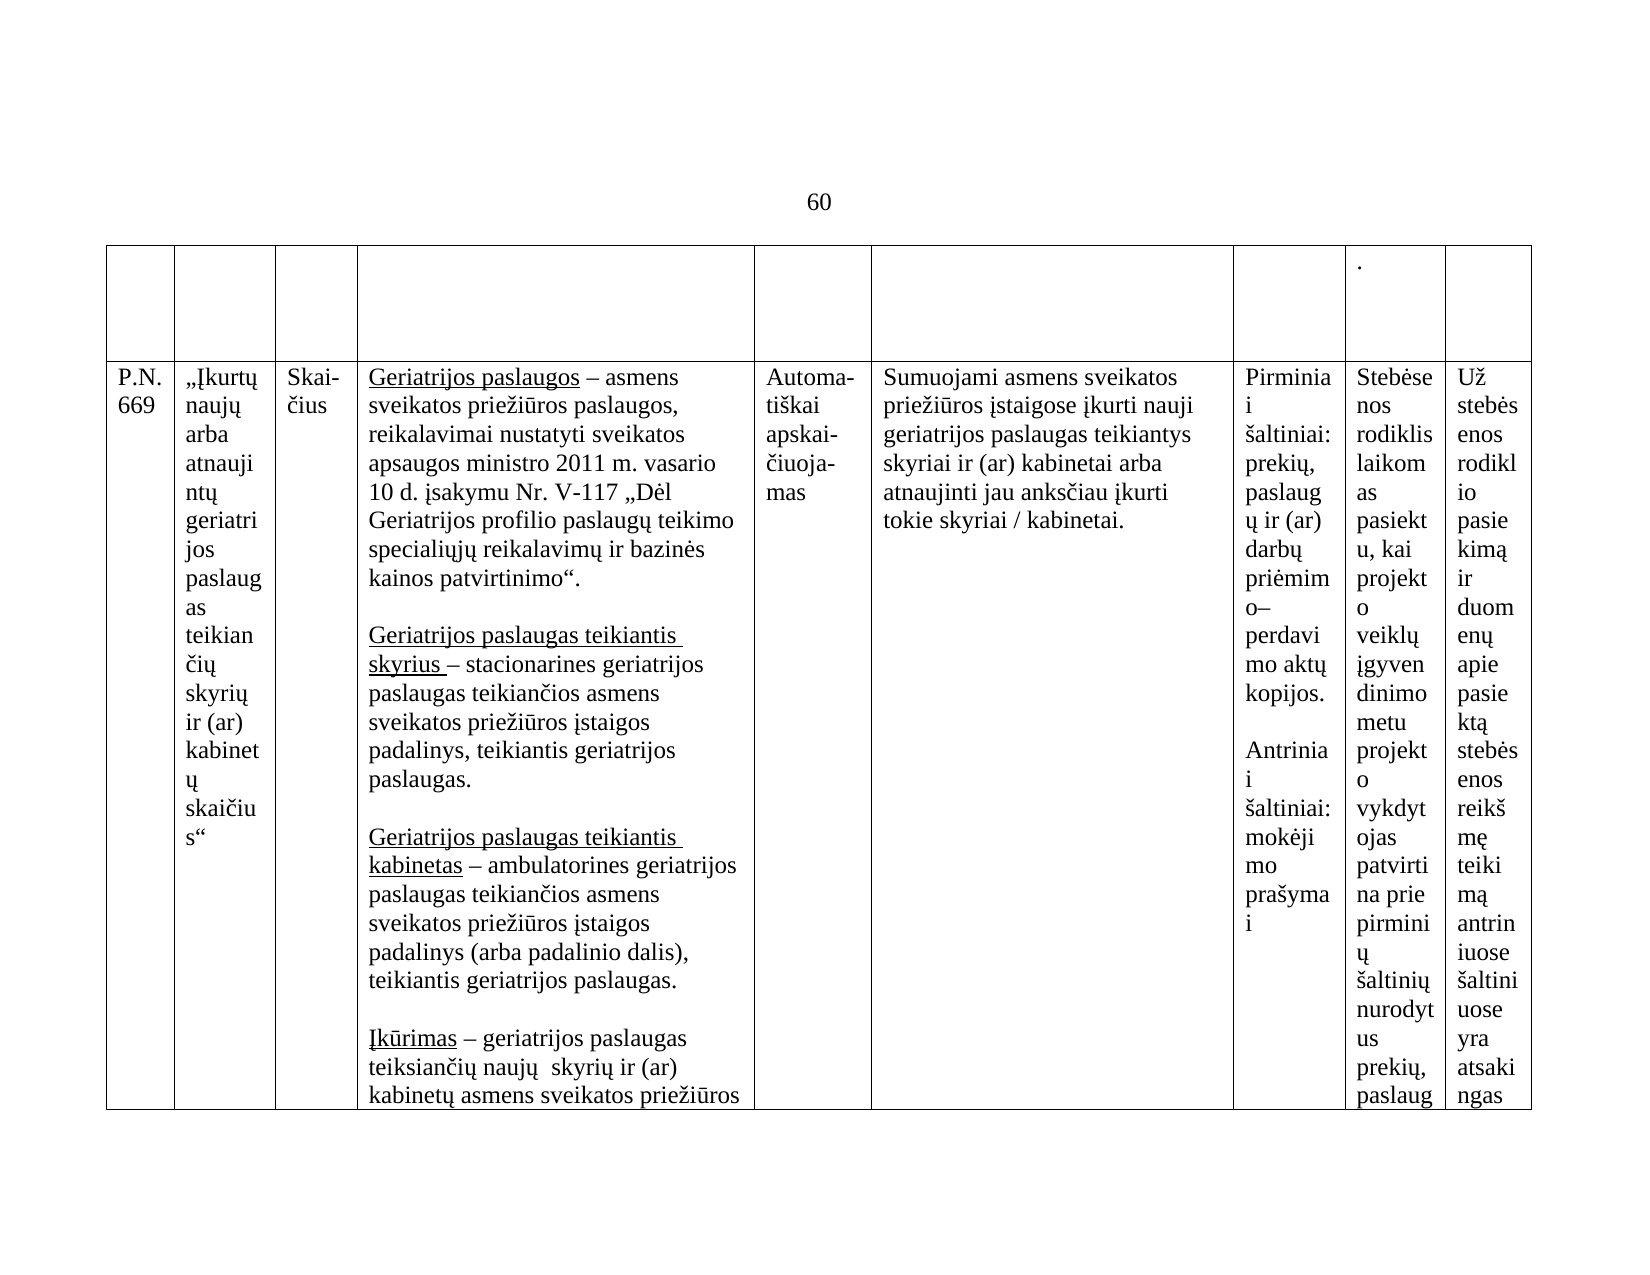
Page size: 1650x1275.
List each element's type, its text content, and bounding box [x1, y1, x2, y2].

table_cell Automa-tiškai apskai-čiuoja-mas [755, 362, 871, 1109]
table_cell Sumuojami asmens sveikatos priežiūros įstaigose įkurti nauji geriatrijos paslaugas teikiantys skyriai ir (ar) kabinetai arba atnaujinti jau anksčiau įkurti tokie skyriai / kabinetai. [872, 362, 1233, 1109]
table_cell Pirminiai šaltiniai: prekių, paslaugų ir (ar) darbų priėmimo–perdavimo aktų kopijos. Antriniai šaltiniai: mokėjimo prašymai [1234, 362, 1345, 1109]
table_cell . [1346, 246, 1445, 361]
table_cell [107, 246, 174, 361]
table_cell „Įkurtų naujų arba atnaujintų geriatrijos paslaugas teikiančių skyrių ir (ar) kabinetų skaičius“ [175, 362, 275, 1109]
table_cell P.N.669 [107, 362, 174, 1109]
table_cell [1446, 246, 1531, 361]
table_cell [755, 246, 871, 361]
table_cell Už stebėsenos rodiklio pasiekimą ir duomenų apie pasiektą stebėsenos reikšmę teikimą antriniuose šaltiniuose yra atsakingas [1446, 362, 1531, 1109]
table_cell [358, 246, 754, 361]
table_cell [872, 246, 1233, 361]
table_cell Skai-čius [276, 362, 357, 1109]
table_cell Geriatrijos paslaugos – asmens sveikatos priežiūros paslaugos, reikalavimai nustatyti sveikatos apsaugos ministro 2011 m. vasario 10 d. įsakymu Nr. V-117 „Dėl Geriatrijos profilio paslaugų teikimo specialiųjų reikalavimų ir bazinės kainos patvirtinimo“. Geriatrijos paslaugas teikiantis skyrius – stacionarines geriatrijos paslaugas teikiančios asmens sveikatos priežiūros įstaigos padalinys, teikiantis geriatrijos paslaugas. Geriatrijos paslaugas teikiantis kabinetas – ambulatorines geriatrijos paslaugas teikiančios asmens sveikatos priežiūros įstaigos padalinys (arba padalinio dalis), teikiantis geriatrijos paslaugas. Įkūrimas – geriatrijos paslaugas teiksiančių naujų skyrių ir (ar) kabinetų asmens sveikatos priežiūros [358, 362, 754, 1109]
table_cell [276, 246, 357, 361]
table_cell Stebėsenos rodiklis laikomas pasiektu, kai projekto veiklų įgyvendinimo metu projekto vykdytojas patvirtina prie pirminių šaltinių nurodytus prekių, paslaug [1346, 362, 1445, 1109]
table_cell [175, 246, 275, 361]
table_cell [1234, 246, 1345, 361]
